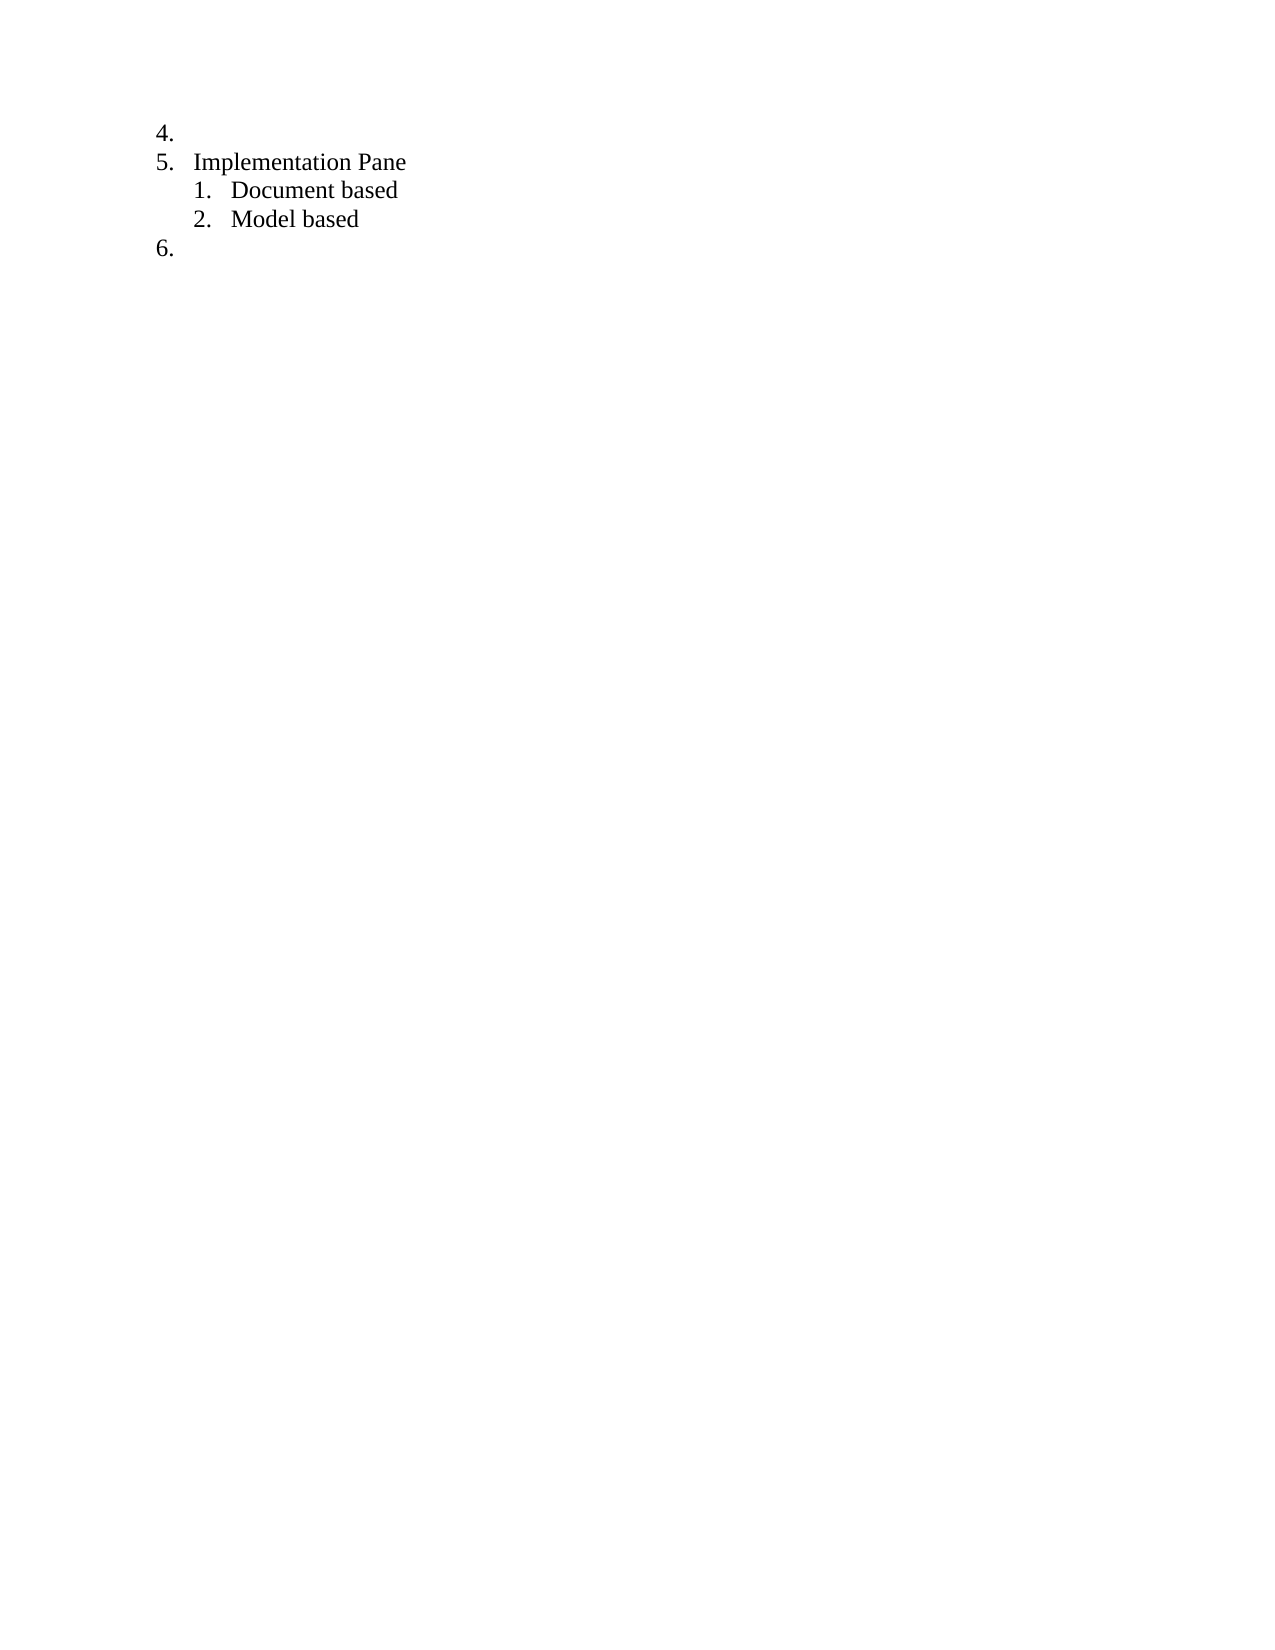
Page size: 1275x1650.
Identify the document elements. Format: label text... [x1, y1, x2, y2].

list Model based [193, 204, 1157, 233]
list Document based [193, 176, 1157, 204]
list Implementation Pane [156, 147, 1157, 176]
